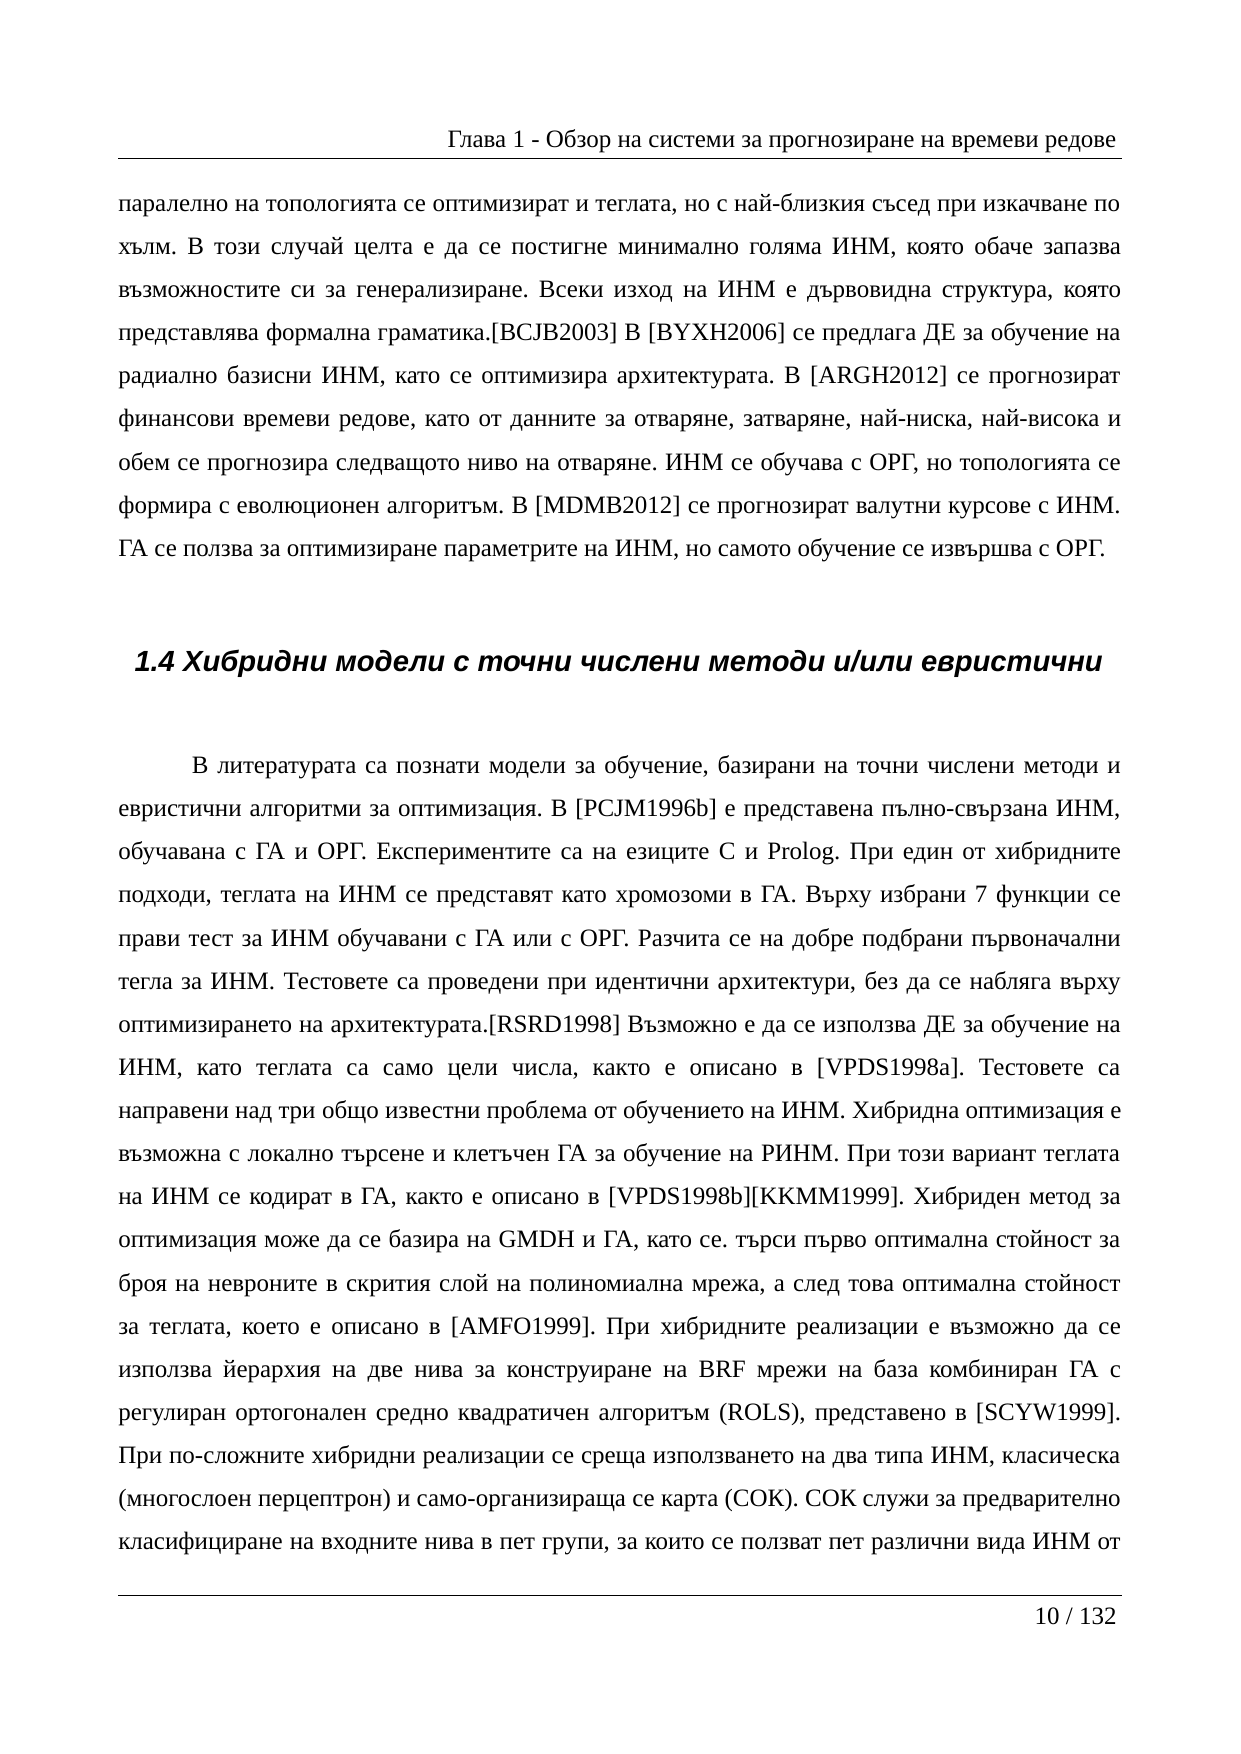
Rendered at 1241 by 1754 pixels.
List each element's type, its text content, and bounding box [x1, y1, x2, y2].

text В литературата са познати модели за обучение, базирани на точни числени методи и евристични алгоритми за оптимизация. В [PCJM1996b] е представена пълно-свързана ИНМ, обучавана с ГА и ОРГ. Експериментите са на езиците С и Prolog. При един от хибридните подходи, теглата на ИНМ се представят като хромозоми в ГА. Върху избрани 7 функции се прави тест за ИНМ обучавани с ГА или с ОРГ. Разчита се на добре подбрани първоначални тегла за ИНМ. Тестовете са проведени при идентични архитектури, без да се набляга върху оптимизирането на архитектурата.[RSRD1998] Възможно е да се използва ДЕ за обучение на ИНМ, като теглата са само цели числа, както е описано в [VPDS1998a]. Тестовете са направени над три общо известни проблема от обучението на ИНМ. Хибридна оптимизация е възможна с локално търсене и клетъчен ГА за обучение на РИНМ. При този вариант теглата на ИНМ се кодират в ГА, както е описано в [VPDS1998b][KKMM1999]. Хибриден метод за оптимизация може да се базира на GMDH и ГА, като се. търси първо оптимална стойност за броя на невроните в скрития слой на полиномиална мрежа, а след това оптимална стойност за теглата, което е описано в [AMFO1999]. При хибридните реализации е възможно да се използва йерархия на две нива за конструиране на BRF мрежи на база комбиниран ГА с регулиран ортогонален средно квадратичен алгоритъм (ROLS), представено в [SCYW1999]. При по-сложните хибридни реализации се среща използването на два типа ИНМ, класическа (многослоен перцептрон) и само-организираща се карта (СОК). СОК служи за предварително класифициране на входните нива в пет групи, за които се ползват пет различни вида ИНМ от [118, 750, 1122, 1555]
subtitle 1.4 Хибридни модели с точни числени методи и/или евристични [118, 644, 1122, 678]
text паралелно на топологията се оптимизират и теглата, но с най-близкия съсед при изкачване по хълм. В този случай целта е да се постигне минимално голяма ИНМ, която обаче запазва възможностите си за генерализиране. Всеки изход на ИНМ е дървовидна структура, която представлява формална граматика.[BCJB2003] В [BYXH2006] се предлага ДЕ за обучение на радиално базисни ИНМ, като се оптимизира архитектурата. В [ARGH2012] се прогнозират финансови времеви редове, като от данните за отваряне, затваряне, най-ниска, най-висока и обем се прогнозира следващото ниво на отваряне. ИНМ се обучава с ОРГ, но топологията се формира с еволюционен алгоритъм. В [MDMB2012] се прогнозират валутни курсове с ИНМ. ГА се ползва за оптимизиране параметрите на ИНМ, но самото обучение се извършва с ОРГ. [118, 188, 1122, 562]
